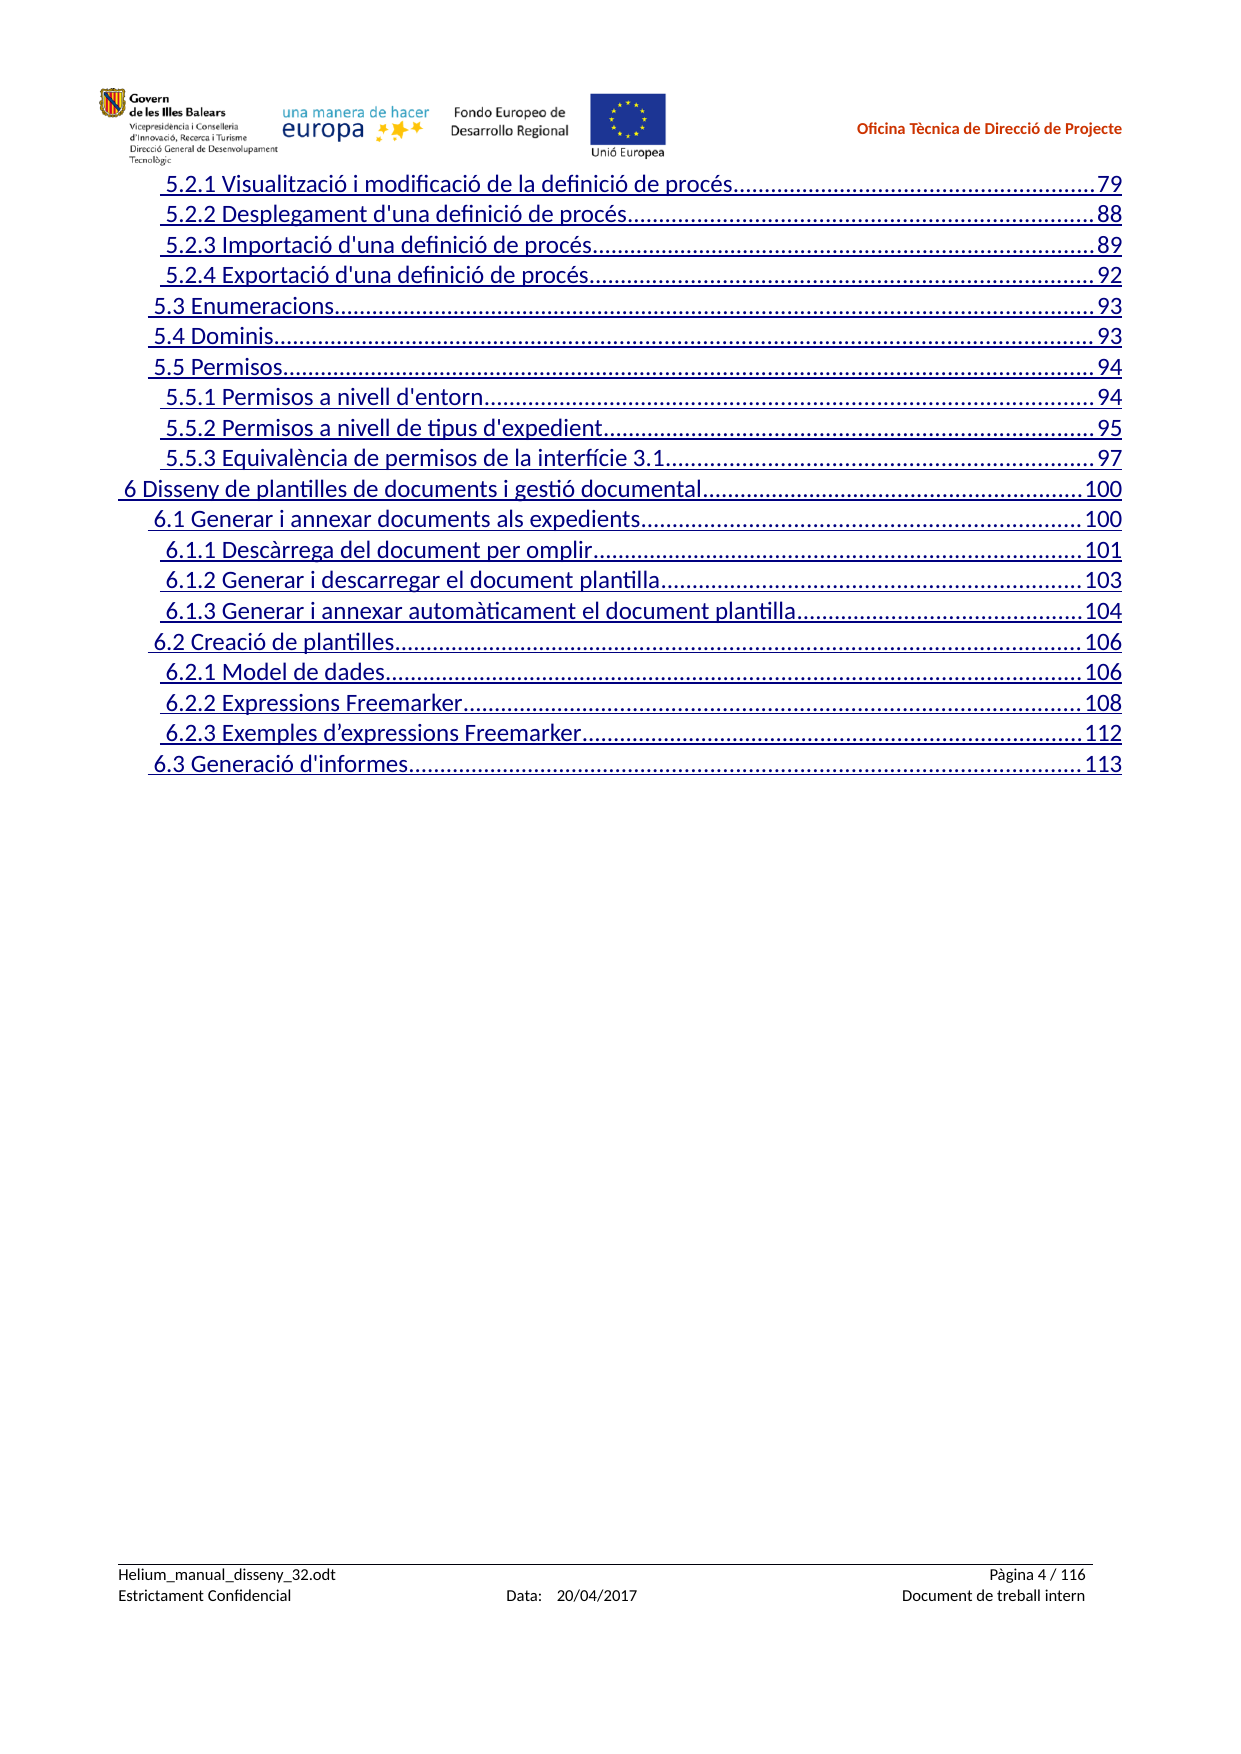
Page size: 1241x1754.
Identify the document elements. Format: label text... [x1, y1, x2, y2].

text 5.2.3 Importació d'una definició de procés 89 [160, 229, 1122, 255]
text 6.1.1 Descàrrega del document per omplir 101 [160, 534, 1122, 560]
text 5.2.2 Desplegament d'una definició de procés 88 [160, 198, 1122, 224]
text 6.2 Creació de plantilles 106 [148, 626, 1122, 652]
text 5.5.2 Permisos a nivell de tipus d'expedient 95 [160, 412, 1122, 438]
text 6.1.3 Generar i annexar automàticament el document plantilla 104 [160, 595, 1122, 621]
text 6.2.1 Model de dades 106 [160, 656, 1122, 682]
text 6.1 Generar i annexar documents als expedients 100 [148, 504, 1122, 530]
text 5.5 Permisos 94 [148, 351, 1122, 377]
text 5.3 Enumeracions 93 [148, 290, 1122, 316]
text 5.2.4 Exportació d'una definició de procés 92 [160, 259, 1122, 285]
text 6 Disseny de plantilles de documents i gestió documental 100 [118, 473, 1122, 499]
text 5.5.3 Equivalència de permisos de la interfície 3.1 97 [160, 443, 1122, 469]
text 5.5.1 Permisos a nivell d'entorn 94 [160, 382, 1122, 408]
text 6.1.2 Generar i descarregar el document plantilla 103 [160, 565, 1122, 591]
text 6.2.3 Exemples d’expressions Freemarker 112 [160, 717, 1122, 743]
text 5.4 Dominis 93 [148, 321, 1122, 346]
text 6.3 Generació d'informes 113 [148, 748, 1122, 774]
text 5.2.1 Visualització i modificació de la definició de procés 79 [160, 168, 1122, 194]
text 6.2.2 Expressions Freemarker 108 [160, 687, 1122, 713]
picture [99, 87, 668, 166]
